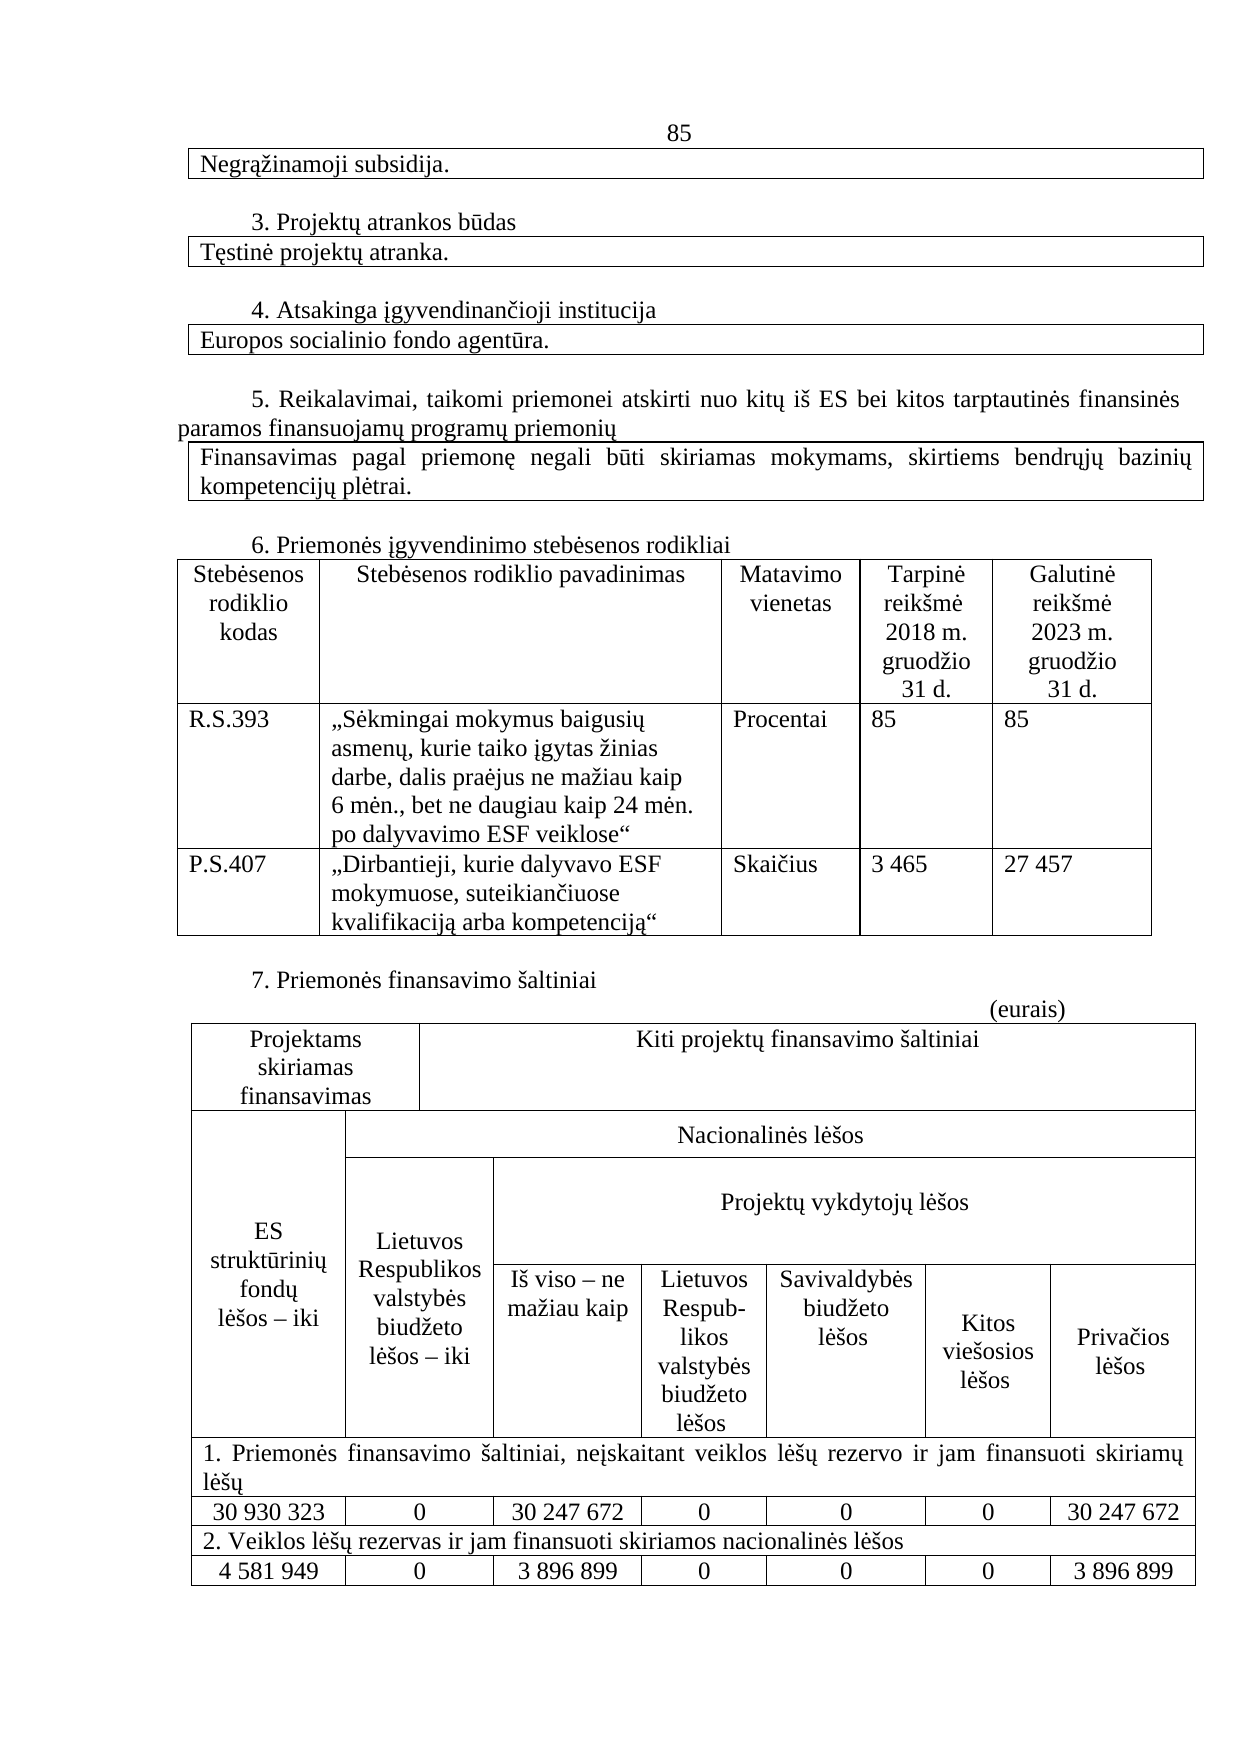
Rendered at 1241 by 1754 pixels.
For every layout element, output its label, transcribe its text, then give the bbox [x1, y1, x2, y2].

table_cell 0 [926, 1556, 1050, 1585]
text 7. Priemonės finansavimo šaltiniai [177, 965, 1181, 994]
table_header Matavimo vienetas [722, 560, 859, 703]
table_cell 3 896 899 [494, 1556, 641, 1585]
table_cell Procentai [722, 704, 859, 848]
table_cell Kitos viešosios lėšos [926, 1265, 1050, 1437]
table_header Stebėsenos rodiklio kodas [178, 560, 319, 703]
table_cell „Sėkmingai mokymus baigusių asmenų, kurie taiko įgytas žinias darbe, dalis praėjus ne mažiau kaip 6 mėn., bet ne daugiau kaip 24 mėn. po dalyvavimo ESF veiklose“ [320, 704, 721, 848]
table_cell 0 [767, 1497, 925, 1525]
table_cell Iš viso – ne mažiau kaip [494, 1265, 641, 1437]
table_cell 27 457 [993, 849, 1151, 935]
table_cell 85 [993, 704, 1151, 848]
table_header Stebėsenos rodiklio pavadinimas [320, 560, 721, 703]
table_cell Projektų vykdytojų lėšos [494, 1158, 1195, 1263]
table_header Galutinė reikšmė 2023 m. gruodžio 31 d. [993, 560, 1151, 703]
table_header Negrąžinamoji subsidija. [189, 149, 1203, 177]
text 3. Projektų atrankos būdas [177, 207, 1181, 236]
text (eurais) [177, 994, 1181, 1023]
table_header Europos socialinio fondo agentūra. [189, 325, 1203, 354]
table_header Tarpinė reikšmė 2018 m. gruodžio 31 d. [861, 560, 992, 703]
table_cell Lietuvos Respub-likos valstybės biudžeto lėšos [642, 1265, 766, 1437]
table_cell 85 [861, 704, 992, 848]
table_header Projektams skiriamas finansavimas [192, 1024, 419, 1110]
table_cell 30 247 672 [1051, 1497, 1195, 1525]
table_cell Savivaldybės biudžeto lėšos [767, 1265, 925, 1437]
table_cell Privačios lėšos [1051, 1265, 1195, 1437]
table_header Tęstinė projektų atranka. [189, 237, 1203, 266]
text 5. Reikalavimai, taikomi priemonei atskirti nuo kitų iš ES bei kitos tarptautinės finansinės paramos finansuojamų programų priemonių [177, 384, 1181, 441]
table_cell 30 247 672 [494, 1497, 641, 1525]
table_header Kiti projektų finansavimo šaltiniai [420, 1024, 1195, 1110]
table_cell 0 [926, 1497, 1050, 1525]
table_cell 0 [642, 1556, 766, 1585]
table_cell Lietuvos Respublikos valstybės biudžeto lėšos – iki [346, 1158, 493, 1437]
table_cell R.S.393 [178, 704, 319, 848]
table_cell 0 [642, 1497, 766, 1525]
table_cell 2. Veiklos lėšų rezervas ir jam finansuoti skiriamos nacionalinės lėšos [192, 1526, 1195, 1555]
table_cell P.S.407 [178, 849, 319, 935]
table_cell 30 930 323 [192, 1497, 345, 1525]
table_cell 4 581 949 [192, 1556, 345, 1585]
table_cell „Dirbantieji, kurie dalyvavo ESF mokymuose, suteikiančiuose kvalifikaciją arba kompetenciją“ [320, 849, 721, 935]
text 6. Priemonės įgyvendinimo stebėsenos rodikliai [177, 530, 1181, 558]
table_header Finansavimas pagal priemonę negali būti skiriamas mokymams, skirtiems bendrųjų bazinių kompetencijų plėtrai. [189, 443, 1203, 500]
table_cell 3 896 899 [1051, 1556, 1195, 1585]
table_cell Nacionalinės lėšos [346, 1111, 1195, 1157]
table_cell 0 [767, 1556, 925, 1585]
table_cell 0 [346, 1497, 493, 1525]
table_cell ES struktūrinių fondų lėšos – iki [192, 1111, 345, 1437]
text 4. Atsakinga įgyvendinančioji institucija [177, 296, 1181, 324]
table_cell 3 465 [861, 849, 992, 935]
table_cell 0 [346, 1556, 493, 1585]
table_cell Skaičius [722, 849, 859, 935]
table_cell 1. Priemonės finansavimo šaltiniai, neįskaitant veiklos lėšų rezervo ir jam finansuoti skiriamų lėšų [192, 1438, 1195, 1496]
